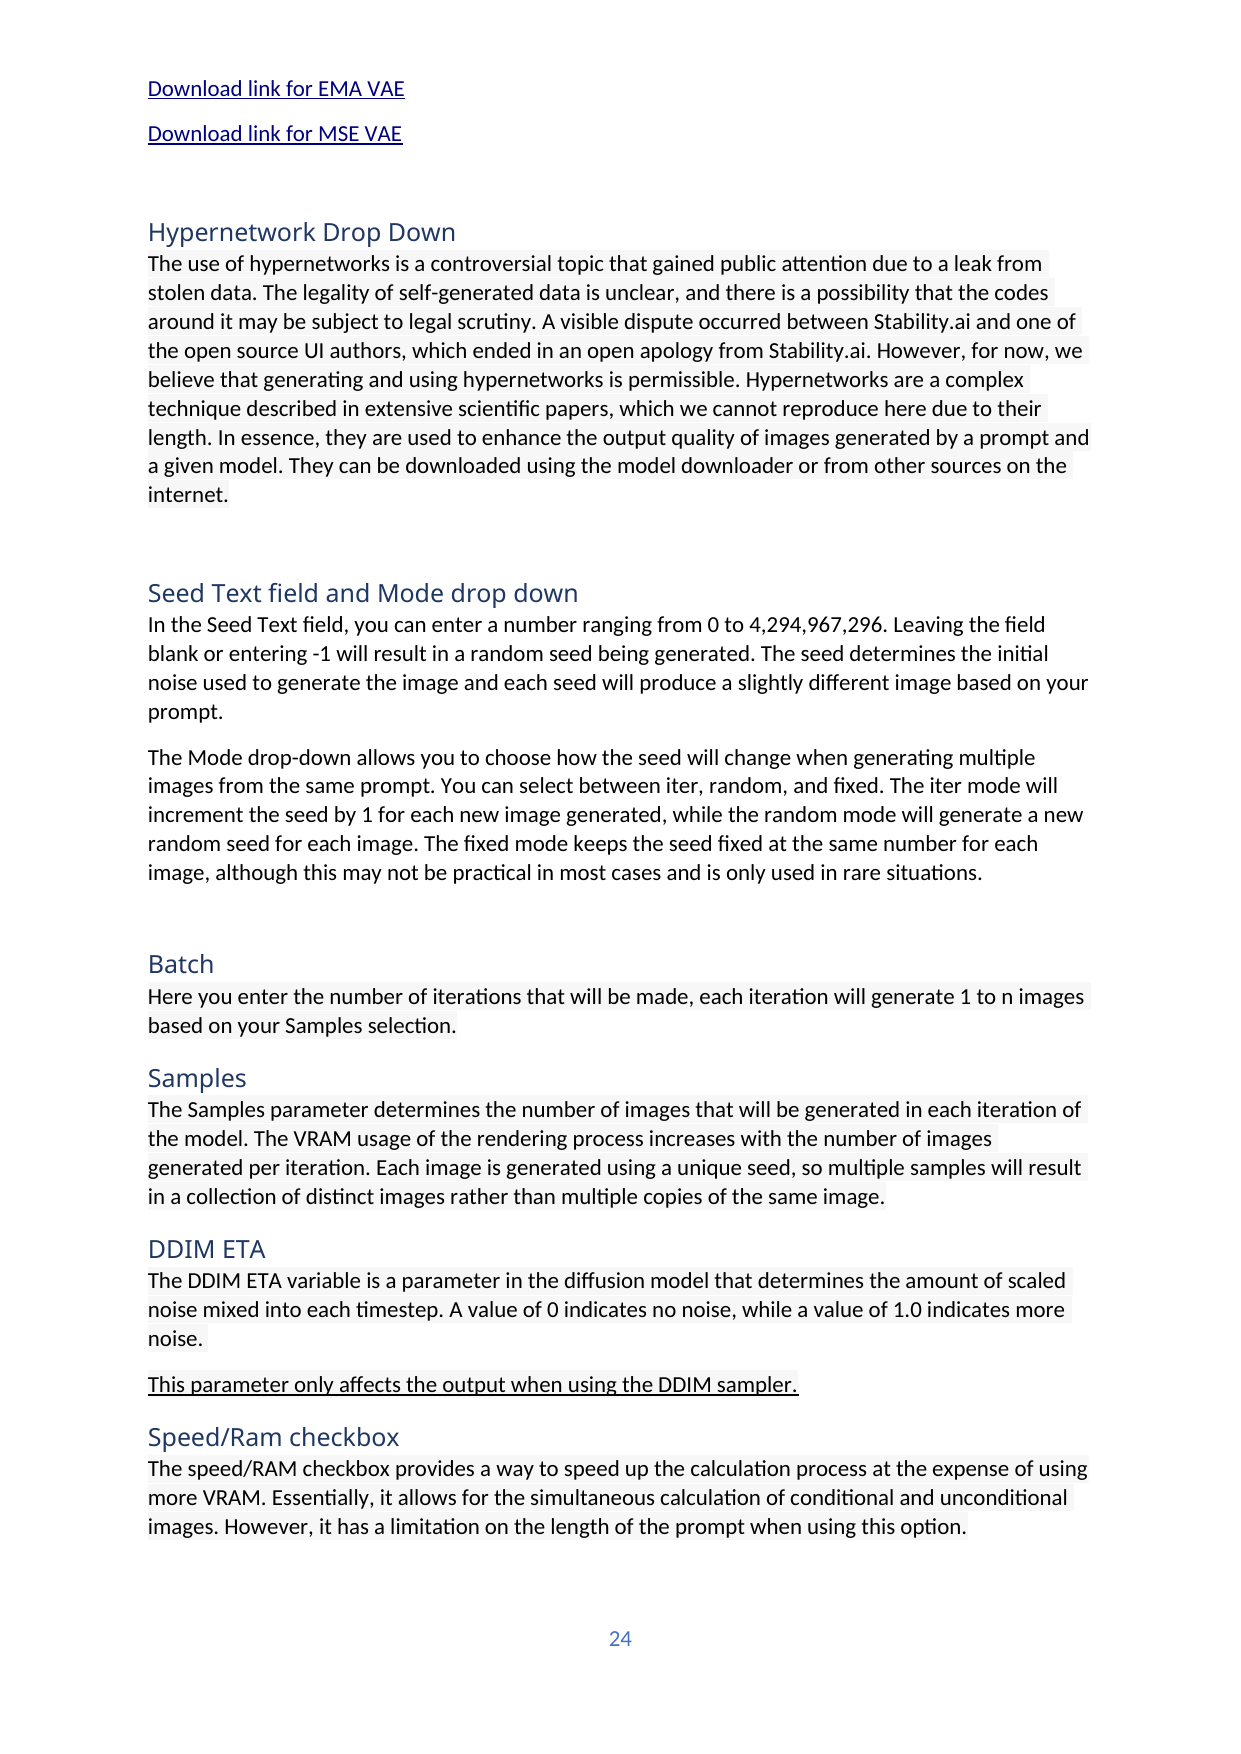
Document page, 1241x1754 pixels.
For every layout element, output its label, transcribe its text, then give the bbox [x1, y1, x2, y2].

subtitle Samples [148, 1060, 1093, 1094]
text Download link for MSE VAE [148, 119, 1093, 147]
subtitle Batch [148, 947, 1093, 981]
subtitle Seed Text field and Mode drop down [148, 576, 1093, 609]
text The Samples parameter determines the number of images that will be generated in each iteration of the model. The VRAM usage of the rendering process increases with the number of images generated per iteration. Each image is generated using a unique seed, so multiple samples will result in a collection of distinct images rather than multiple copies of the same image. [148, 1095, 1093, 1210]
text The DDIM ETA variable is a parameter in the diffusion model that determines the amount of scaled noise mixed into each timestep. A value of 0 indicates no noise, while a value of 1.0 indicates more noise. [148, 1267, 1093, 1352]
text The speed/RAM checkbox provides a way to speed up the calculation process at the expense of using more VRAM. Essentially, it allows for the simultaneous calculation of conditional and unconditional images. However, it has a limitation on the length of the prompt when using this option. [148, 1454, 1093, 1540]
subtitle Speed/Ram checkbox [148, 1419, 1093, 1454]
text Download link for EMA VAE [148, 74, 1093, 102]
subtitle DDIM ETA [148, 1232, 1093, 1266]
text Here you enter the number of iterations that will be made, each iteration will generate 1 to n images based on your Samples selection. [148, 982, 1093, 1039]
text The Mode drop-down allows you to choose how the seed will change when generating multiple images from the same prompt. You can select between iter, random, and fixed. The iter mode will increment the seed by 1 for each new image generated, while the random mode will generate a new random seed for each image. The fixed mode keeps the seed fixed at the same number for each image, although this may not be practical in most cases and is only used in rare situations. [148, 743, 1093, 886]
text In the Seed Text field, you can enter a number ranging from 0 to 4,294,967,296. Leaving the field blank or entering -1 will result in a random seed being generated. The seed determines the initial noise used to generate the image and each seed will produce a slightly different image based on your prompt. [148, 611, 1093, 725]
text The use of hypernetworks is a controversial topic that gained public attention due to a leak from stolen data. The legality of self-generated data is unclear, and there is a possibility that the codes around it may be subject to legal scrutiny. A visible dispute occurred between Stability.ai and one of the open source UI authors, which ended in an open apology from Stability.ai. However, for now, we believe that generating and using hypernetworks is permissible. Hypernetworks are a complex technique described in extensive scientific papers, which we cannot reproduce here due to their length. In essence, they are used to enhance the output quality of images generated by a prompt and a given model. They can be downloaded using the model downloader or from other sources on the internet. [148, 249, 1093, 508]
text This parameter only affects the output when using the DDIM sampler. [148, 1370, 1093, 1398]
subtitle Hypernetwork Drop Down [148, 214, 1093, 248]
